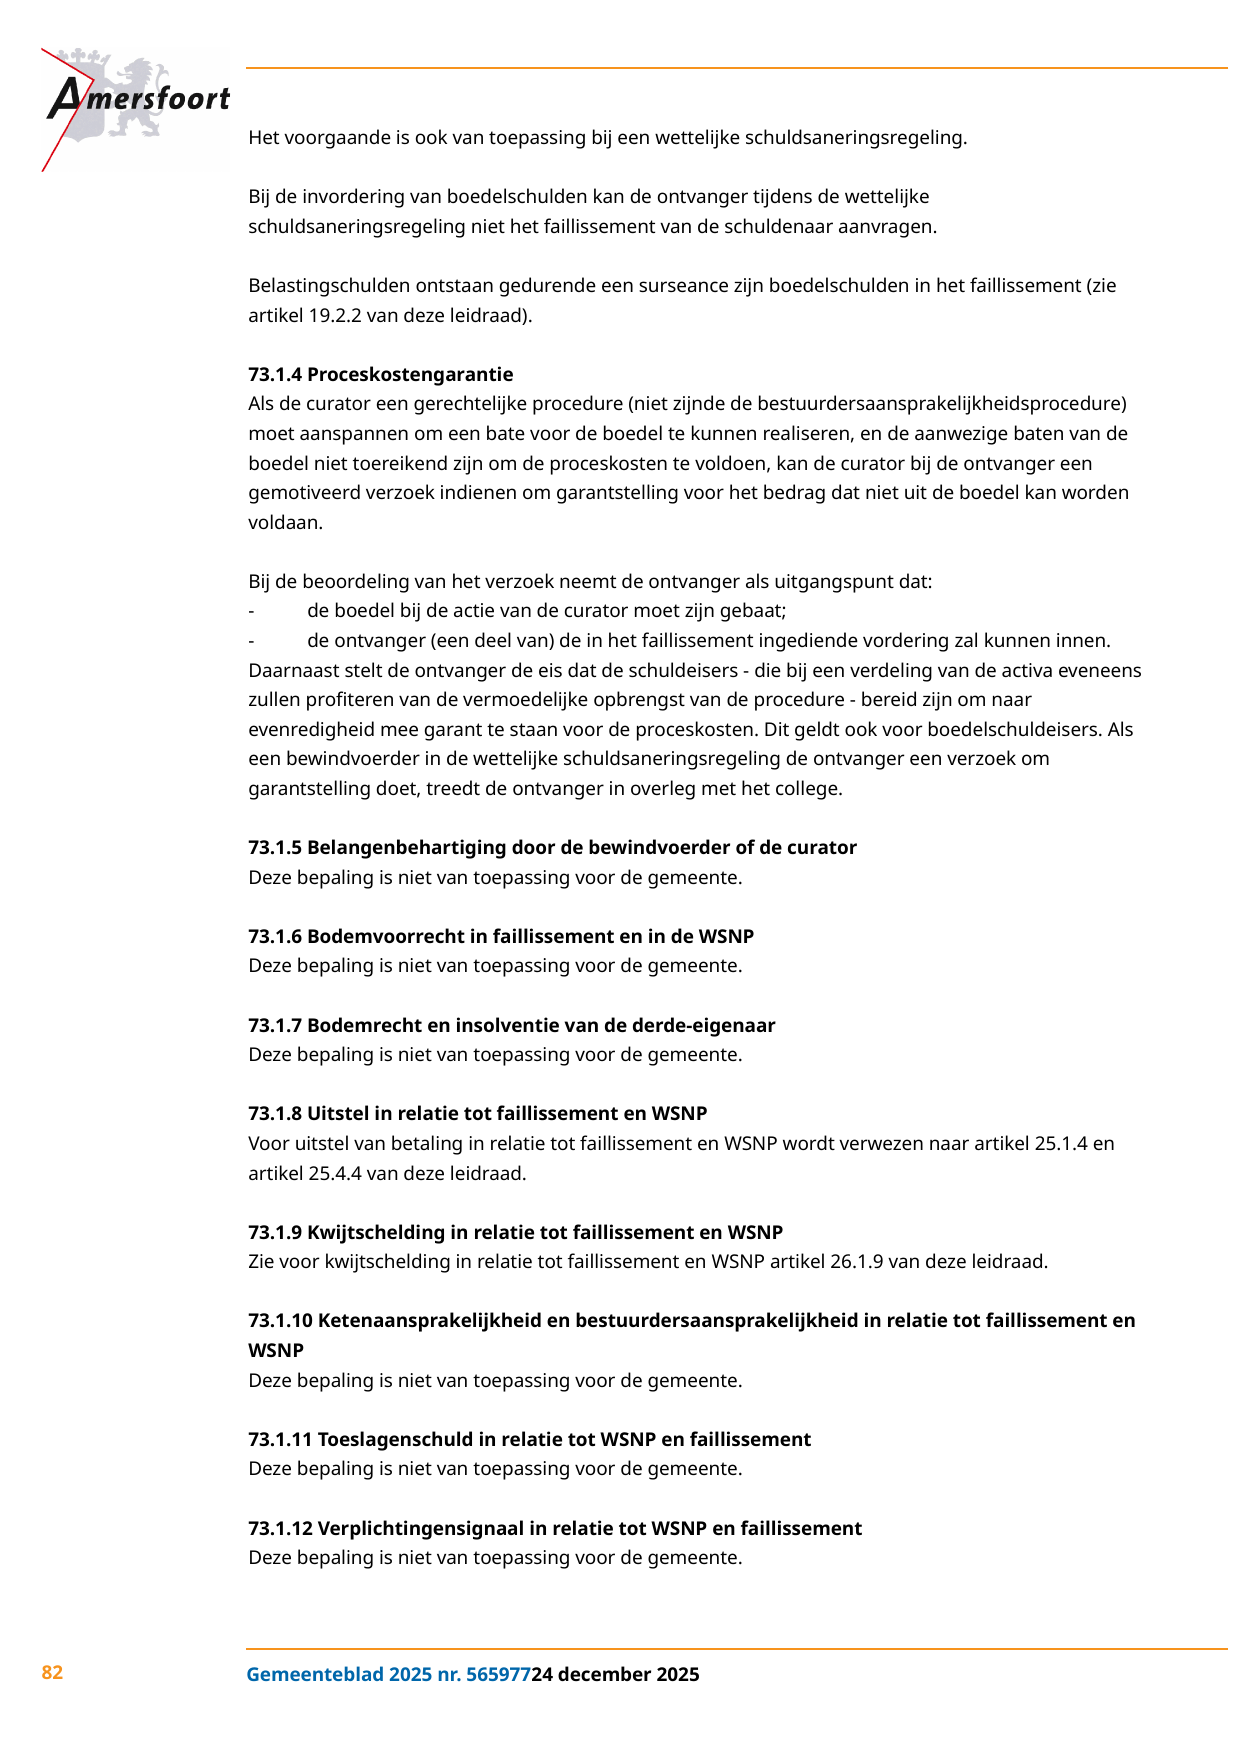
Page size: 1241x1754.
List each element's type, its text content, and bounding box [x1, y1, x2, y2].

text 73.1.5 Belangenbehartiging door de bewindvoerder of de curator [248, 834, 1152, 860]
text 73.1.10 Ketenaansprakelijkheid en bestuurdersaansprakelijkheid in relatie tot faillissement en WSNP [248, 1308, 1152, 1363]
text 73.1.6 Bodemvoorrecht in faillissement en in de WSNP [248, 923, 1152, 949]
picture [41, 47, 231, 172]
text Deze bepaling is niet van toepassing voor de gemeente. [248, 864, 1152, 890]
text Belastingschulden ontstaan gedurende een surseance zijn boedelschulden in het faillissement (zie artikel 19.2.2 van deze leidraad). [248, 272, 1152, 328]
text 73.1.7 Bodemrecht en insolventie van de derde-eigenaar [248, 1012, 1152, 1038]
text Deze bepaling is niet van toepassing voor de gemeente. [248, 1544, 1152, 1570]
text Deze bepaling is niet van toepassing voor de gemeente. [248, 1456, 1152, 1481]
text 73.1.12 Verplichtingensignaal in relatie tot WSNP en faillissement [248, 1515, 1152, 1541]
text Bij de invordering van boedelschulden kan de ontvanger tijdens de wettelijke schuldsaneringsregeling niet het faillissement van de schuldenaar aanvragen. [248, 183, 1152, 239]
text Deze bepaling is niet van toepassing voor de gemeente. [248, 1041, 1152, 1067]
text 73.1.11 Toeslagenschuld in relatie tot WSNP en faillissement [248, 1426, 1152, 1452]
list de boedel bij de actie van de curator moet zijn gebaat; [248, 598, 1152, 623]
text Deze bepaling is niet van toepassing voor de gemeente. [248, 1367, 1152, 1393]
text Als de curator een gerechtelijke procedure (niet zijnde de bestuurdersaansprakelijkheidsprocedure) moet aanspannen om een bate voor de boedel te kunnen realiseren, en de aanwezige baten van de boedel niet toereikend zijn om de proceskosten te voldoen, kan de curator bij de ontvanger een gemotiveerd verzoek indienen om garantstelling voor het bedrag dat niet uit de boedel kan worden voldaan. [248, 391, 1152, 535]
text 73.1.8 Uitstel in relatie tot faillissement en WSNP [248, 1101, 1152, 1126]
text 73.1.9 Kwijtschelding in relatie tot faillissement en WSNP [248, 1219, 1152, 1245]
text Het voorgaande is ook van toepassing bij een wettelijke schuldsaneringsregeling. [248, 124, 1152, 150]
text Deze bepaling is niet van toepassing voor de gemeente. [248, 953, 1152, 978]
text Bij de beoordeling van het verzoek neemt de ontvanger als uitgangspunt dat: [248, 568, 1152, 594]
text Zie voor kwijtschelding in relatie tot faillissement en WSNP artikel 26.1.9 van deze leidraad. [248, 1248, 1152, 1274]
text Voor uitstel van betaling in relatie tot faillissement en WSNP wordt verwezen naar artikel 25.1.4 en artikel 25.4.4 van deze leidraad. [248, 1130, 1152, 1186]
text 73.1.4 Proceskostengarantie [248, 361, 1152, 387]
text Daarnaast stelt de ontvanger de eis dat de schuldeisers - die bij een verdeling van de activa eveneens zullen profiteren van de vermoedelijke opbrengst van de procedure - bereid zijn om naar evenredigheid mee garant te staan voor de proceskosten. Dit geldt ook voor boedelschuldeisers. Als een bewindvoerder in de wettelijke schuldsaneringsregeling de ontvanger een verzoek om garantstelling doet, treedt de ontvanger in overleg met het college. [248, 657, 1152, 801]
list de ontvanger (een deel van) de in het faillissement ingediende vordering zal kunnen innen. [248, 627, 1152, 653]
